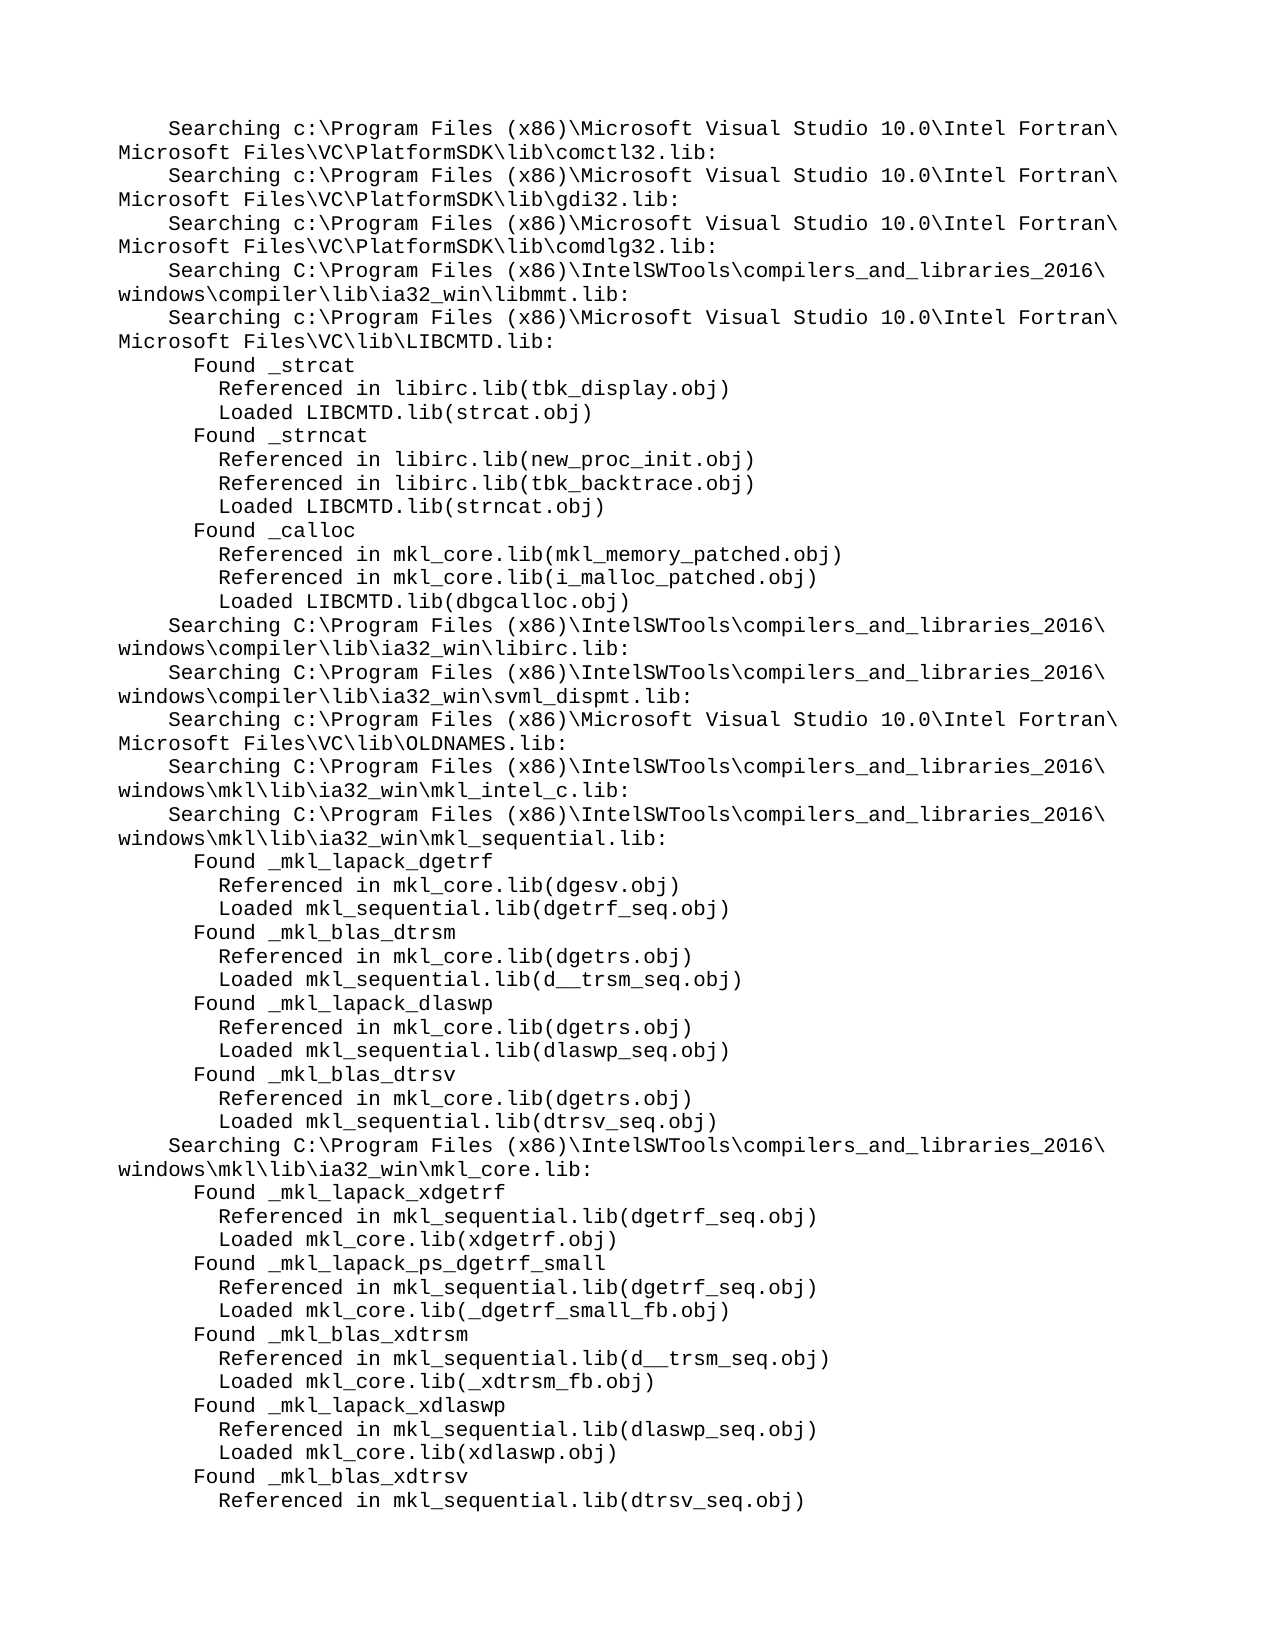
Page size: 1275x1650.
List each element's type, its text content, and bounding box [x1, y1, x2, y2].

text Found _mkl_blas_xdtrsm [118, 1324, 1157, 1348]
text Referenced in mkl_core.lib(dgetrs.obj) [118, 946, 1157, 969]
text Referenced in mkl_core.lib(i_malloc_patched.obj) [118, 567, 1157, 591]
text Found _mkl_lapack_xdlaswp [118, 1395, 1157, 1419]
text Found _mkl_lapack_xdgetrf [118, 1182, 1157, 1206]
text Searching C:\Program Files (x86)\IntelSWTools\compilers_and_libraries_2016\windows\compiler\lib\ia32_win\libirc.lib: [118, 615, 1157, 662]
text Searching c:\Program Files (x86)\Microsoft Visual Studio 10.0\Intel Fortran\Microsoft Files\VC\PlatformSDK\lib\comctl32.lib: [118, 118, 1157, 165]
text Found _mkl_lapack_dgetrf [118, 851, 1157, 875]
text Loaded LIBCMTD.lib(strcat.obj) [118, 402, 1157, 426]
text Searching C:\Program Files (x86)\IntelSWTools\compilers_and_libraries_2016\windows\mkl\lib\ia32_win\mkl_sequential.lib: [118, 804, 1157, 851]
text Loaded mkl_sequential.lib(d__trsm_seq.obj) [118, 969, 1157, 993]
text Loaded mkl_sequential.lib(dgetrf_seq.obj) [118, 898, 1157, 922]
text Searching c:\Program Files (x86)\Microsoft Visual Studio 10.0\Intel Fortran\Microsoft Files\VC\PlatformSDK\lib\comdlg32.lib: [118, 213, 1157, 260]
text Found _mkl_blas_dtrsm [118, 922, 1157, 946]
text Searching c:\Program Files (x86)\Microsoft Visual Studio 10.0\Intel Fortran\Microsoft Files\VC\lib\OLDNAMES.lib: [118, 709, 1157, 757]
text Found _mkl_blas_xdtrsv [118, 1466, 1157, 1489]
text Searching C:\Program Files (x86)\IntelSWTools\compilers_and_libraries_2016\windows\compiler\lib\ia32_win\svml_dispmt.lib: [118, 662, 1157, 709]
text Referenced in mkl_core.lib(dgetrs.obj) [118, 1088, 1157, 1111]
text Referenced in mkl_sequential.lib(d__trsm_seq.obj) [118, 1348, 1157, 1371]
text Referenced in mkl_sequential.lib(dgetrf_seq.obj) [118, 1277, 1157, 1300]
text Searching c:\Program Files (x86)\Microsoft Visual Studio 10.0\Intel Fortran\Microsoft Files\VC\PlatformSDK\lib\gdi32.lib: [118, 165, 1157, 213]
text Searching c:\Program Files (x86)\Microsoft Visual Studio 10.0\Intel Fortran\Microsoft Files\VC\lib\LIBCMTD.lib: [118, 307, 1157, 354]
text Searching C:\Program Files (x86)\IntelSWTools\compilers_and_libraries_2016\windows\mkl\lib\ia32_win\mkl_intel_c.lib: [118, 757, 1157, 804]
text Loaded LIBCMTD.lib(strncat.obj) [118, 496, 1157, 520]
text Referenced in mkl_sequential.lib(dtrsv_seq.obj) [118, 1489, 1157, 1513]
text Found _strcat [118, 354, 1157, 378]
text Searching C:\Program Files (x86)\IntelSWTools\compilers_and_libraries_2016\windows\compiler\lib\ia32_win\libmmt.lib: [118, 260, 1157, 307]
text Referenced in libirc.lib(tbk_display.obj) [118, 378, 1157, 402]
text Referenced in mkl_core.lib(mkl_memory_patched.obj) [118, 544, 1157, 567]
text Loaded mkl_sequential.lib(dtrsv_seq.obj) [118, 1111, 1157, 1135]
text Found _calloc [118, 520, 1157, 544]
text Loaded mkl_core.lib(xdgetrf.obj) [118, 1229, 1157, 1253]
text Referenced in libirc.lib(tbk_backtrace.obj) [118, 473, 1157, 496]
text Found _mkl_lapack_ps_dgetrf_small [118, 1253, 1157, 1277]
text Referenced in mkl_core.lib(dgetrs.obj) [118, 1017, 1157, 1040]
text Loaded mkl_core.lib(_dgetrf_small_fb.obj) [118, 1300, 1157, 1324]
text Found _mkl_lapack_dlaswp [118, 993, 1157, 1017]
text Searching C:\Program Files (x86)\IntelSWTools\compilers_and_libraries_2016\windows\mkl\lib\ia32_win\mkl_core.lib: [118, 1135, 1157, 1182]
text Found _strncat [118, 426, 1157, 449]
text Loaded mkl_core.lib(xdlaswp.obj) [118, 1442, 1157, 1466]
text Loaded mkl_sequential.lib(dlaswp_seq.obj) [118, 1040, 1157, 1064]
text Referenced in mkl_sequential.lib(dlaswp_seq.obj) [118, 1419, 1157, 1442]
text Found _mkl_blas_dtrsv [118, 1064, 1157, 1088]
text Loaded LIBCMTD.lib(dbgcalloc.obj) [118, 591, 1157, 615]
text Referenced in libirc.lib(new_proc_init.obj) [118, 449, 1157, 473]
text Loaded mkl_core.lib(_xdtrsm_fb.obj) [118, 1371, 1157, 1395]
text Referenced in mkl_core.lib(dgesv.obj) [118, 875, 1157, 898]
text Referenced in mkl_sequential.lib(dgetrf_seq.obj) [118, 1206, 1157, 1229]
